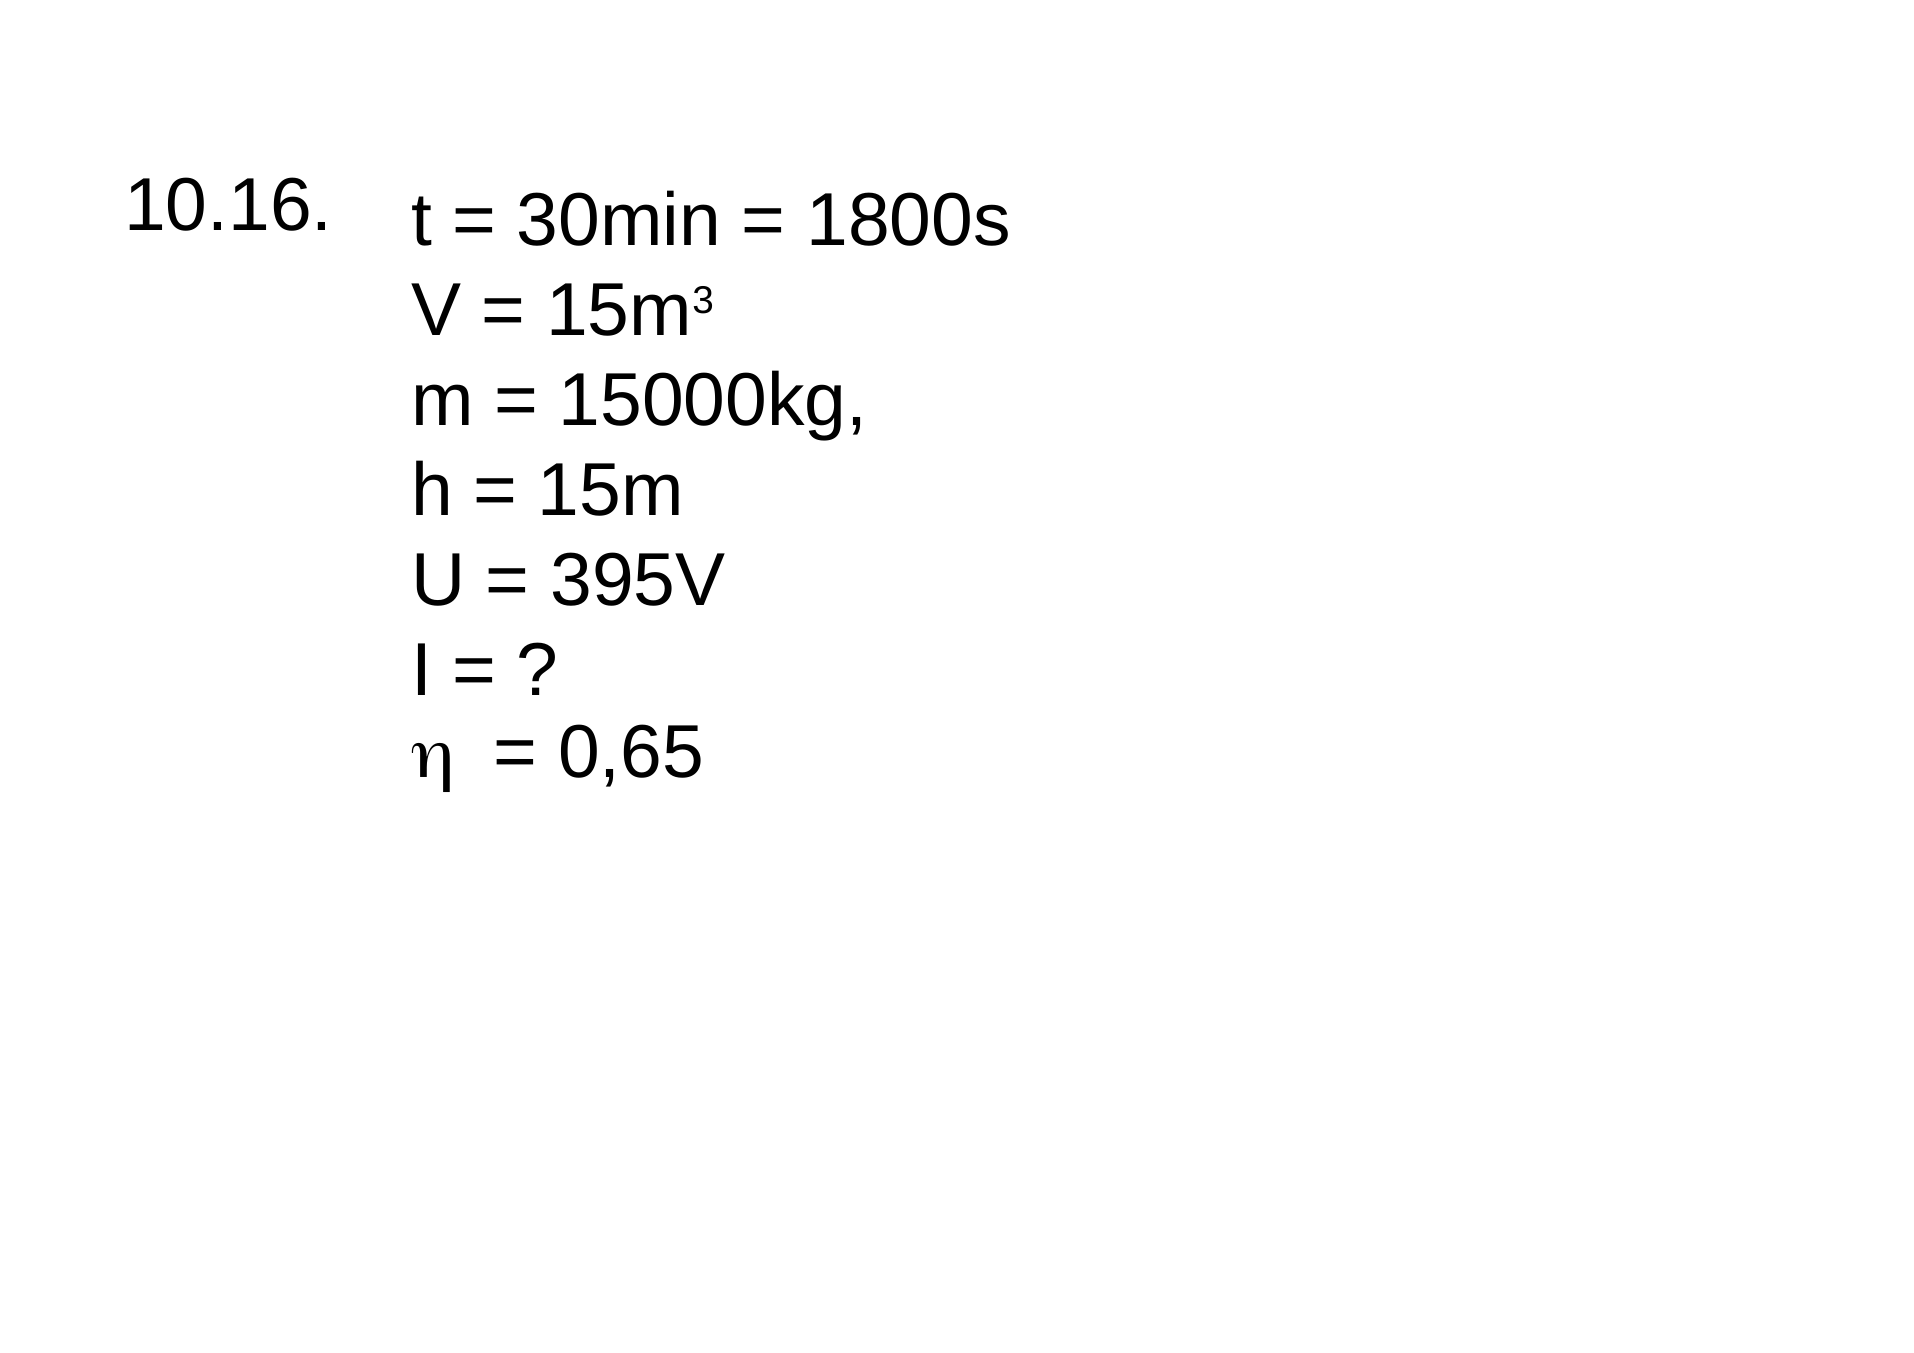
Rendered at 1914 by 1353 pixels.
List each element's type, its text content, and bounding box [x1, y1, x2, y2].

text_box 10.16. [109, 154, 385, 262]
text_box t = 30min = 1800s V = 15m3 m = 15000kg, h = 15m U = 395V I = ? = 0,65 [396, 163, 1736, 1191]
